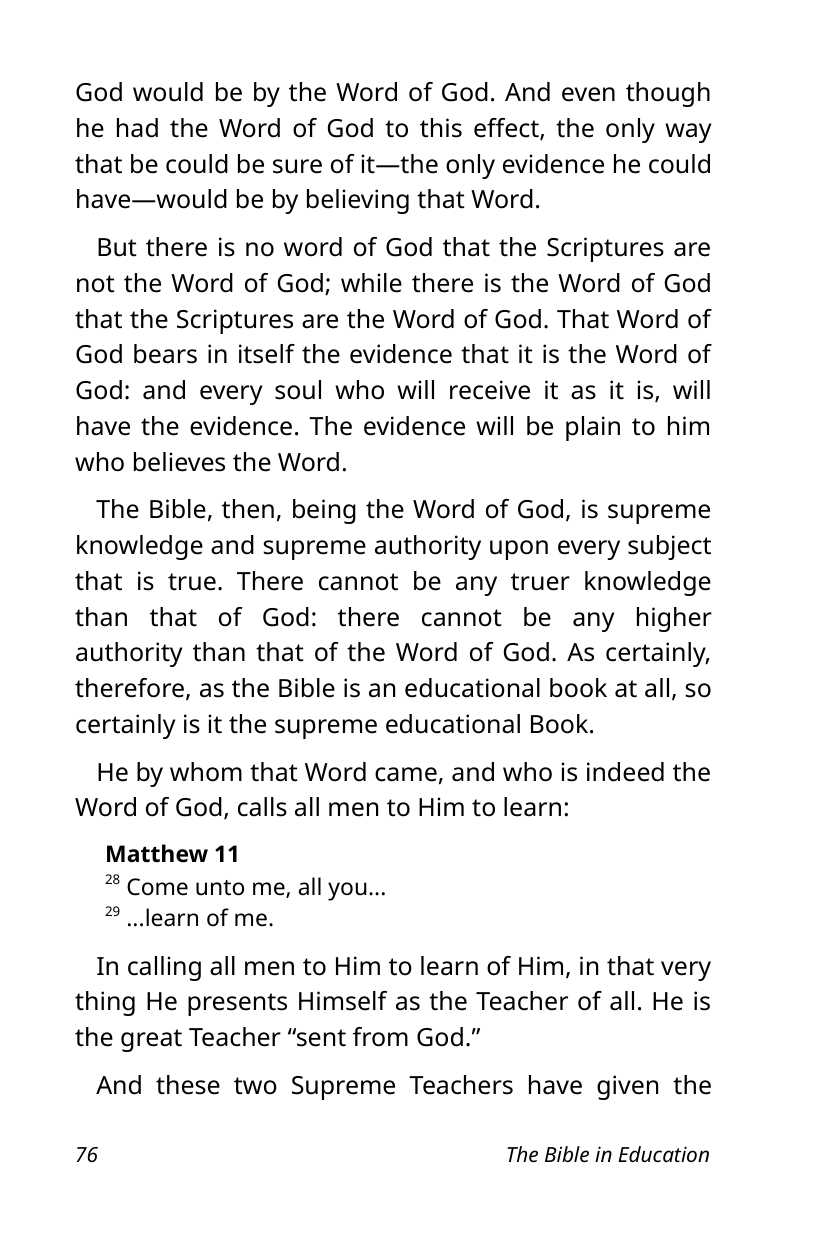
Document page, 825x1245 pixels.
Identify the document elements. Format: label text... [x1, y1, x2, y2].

text Matthew 11 [105, 838, 712, 869]
text God would be by the Word of God. And even though he had the Word of God to this effect, the only way that be could be sure of it—the only evidence he could have—would be by believing that Word. [75, 75, 712, 216]
text The Bible, then, being the Word of God, is supreme knowledge and supreme authority upon every subject that is true. There cannot be any truer knowledge than that of God: there cannot be any higher authority than that of the Word of God. As certainly, therefore, as the Bible is an educational book at all, so certainly is it the supreme educational Book. [75, 492, 712, 741]
text 28 Come unto me, all you... [105, 871, 682, 902]
text He by whom that Word came, and who is indeed the Word of God, calls all men to Him to learn: [75, 754, 712, 824]
text 29 ...learn of me. [105, 902, 682, 933]
text And these two Supreme Teachers have given the [75, 1067, 712, 1101]
text In calling all men to Him to learn of Him, in that very thing He presents Himself as the Teacher of all. He is the great Teacher “sent from God.” [75, 948, 712, 1054]
text But there is no word of God that the Scriptures are not the Word of God; while there is the Word of God that the Scriptures are the Word of God. That Word of God bears in itself the evidence that it is the Word of God: and every soul who will receive it as it is, will have the evidence. The evidence will be plain to him who believes the Word. [75, 230, 712, 478]
